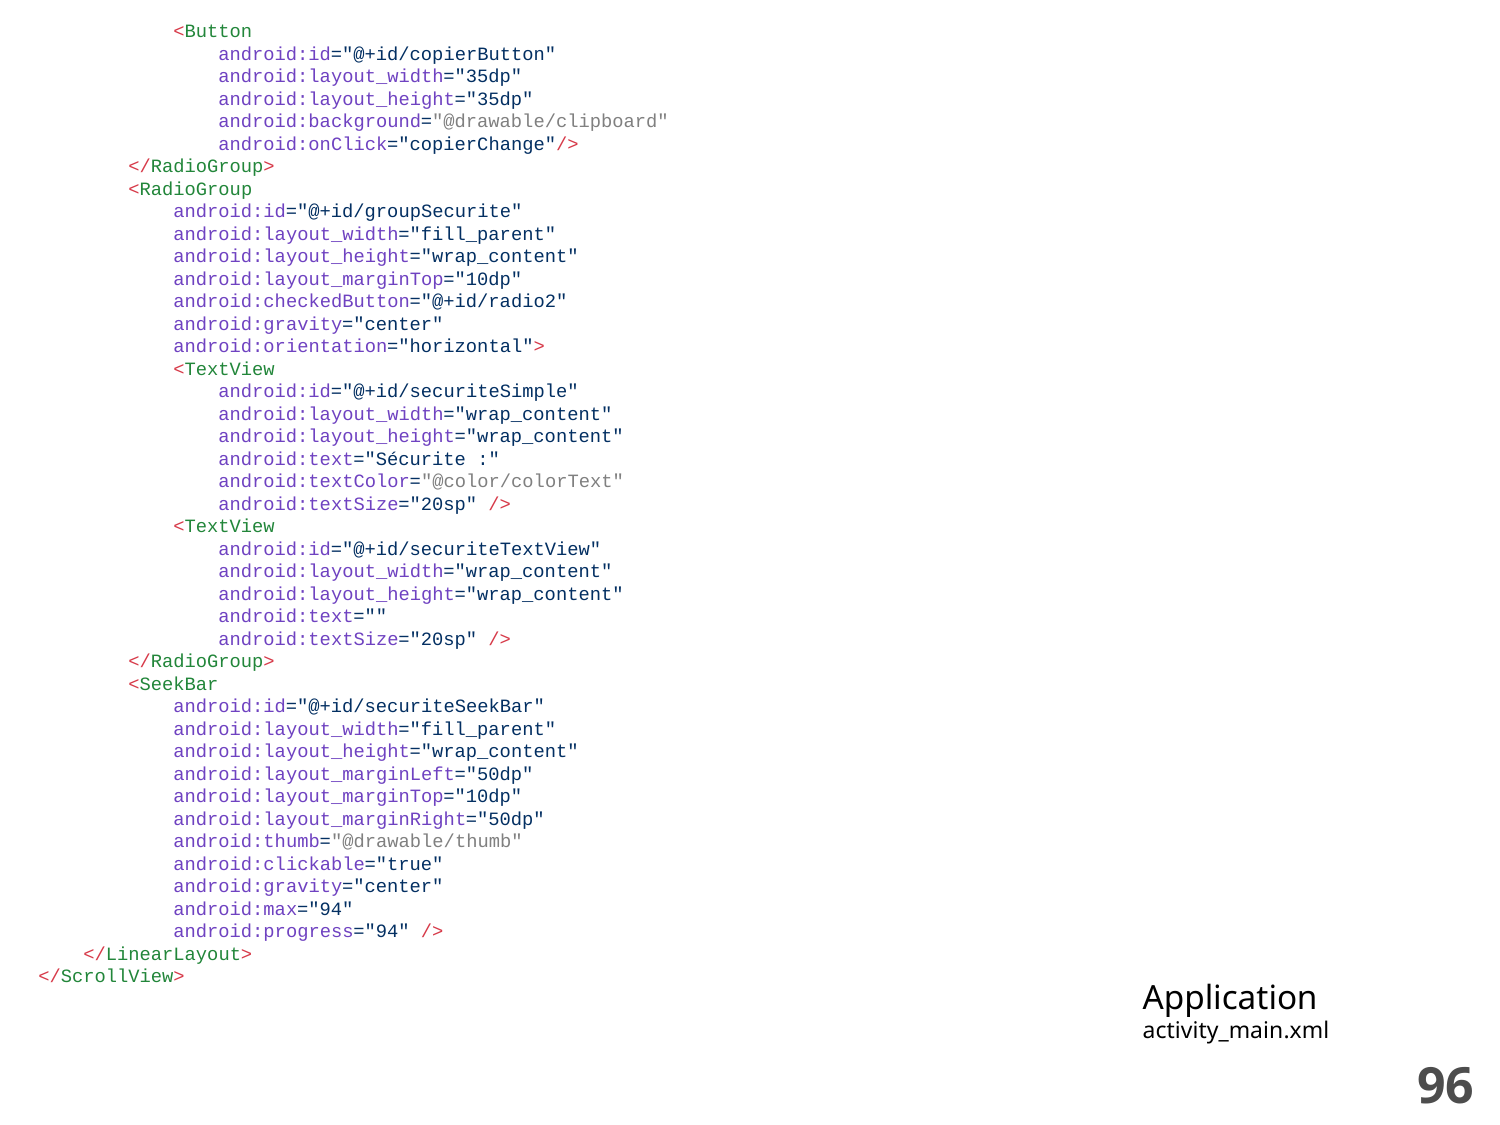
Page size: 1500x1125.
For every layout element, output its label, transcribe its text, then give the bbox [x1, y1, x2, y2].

text_box <Button android:id="@+id/copierButton" android:layout_width="35dp" android:layout_height="35dp" android:background="@drawable/clipboard" android:onClick="copierChange"/> </RadioGroup> <RadioGroup android:id="@+id/groupSecurite" android:layout_width="fill_parent" android:layout_height="wrap_content" android:layout_marginTop="10dp" android:checkedButton="@+id/radio2" android:gravity="center" android:orientation="horizontal"> <TextView android:id="@+id/securiteSimple" android:layout_width="wrap_content" android:layout_height="wrap_content" android:text="Sécurite :" android:textColor="@color/colorText" android:textSize="20sp" /> <TextView android:id="@+id/securiteTextView" android:layout_width="wrap_content" android:layout_height="wrap_content" android:text="" android:textSize="20sp" /> </RadioGroup> <SeekBar android:id="@+id/securiteSeekBar" android:layout_width="fill_parent" android:layout_height="wrap_content" android:layout_marginLeft="50dp" android:layout_marginTop="10dp" android:layout_marginRight="50dp" android:thumb="@drawable/thumb" android:clickable="true" android:gravity="center" android:max="94" android:progress="94" /> </LinearLayout> </ScrollView> [23, 11, 1477, 1111]
text_box Application activity_main.xml [1127, 968, 1447, 1104]
text_box [1417, 1054, 1500, 1109]
